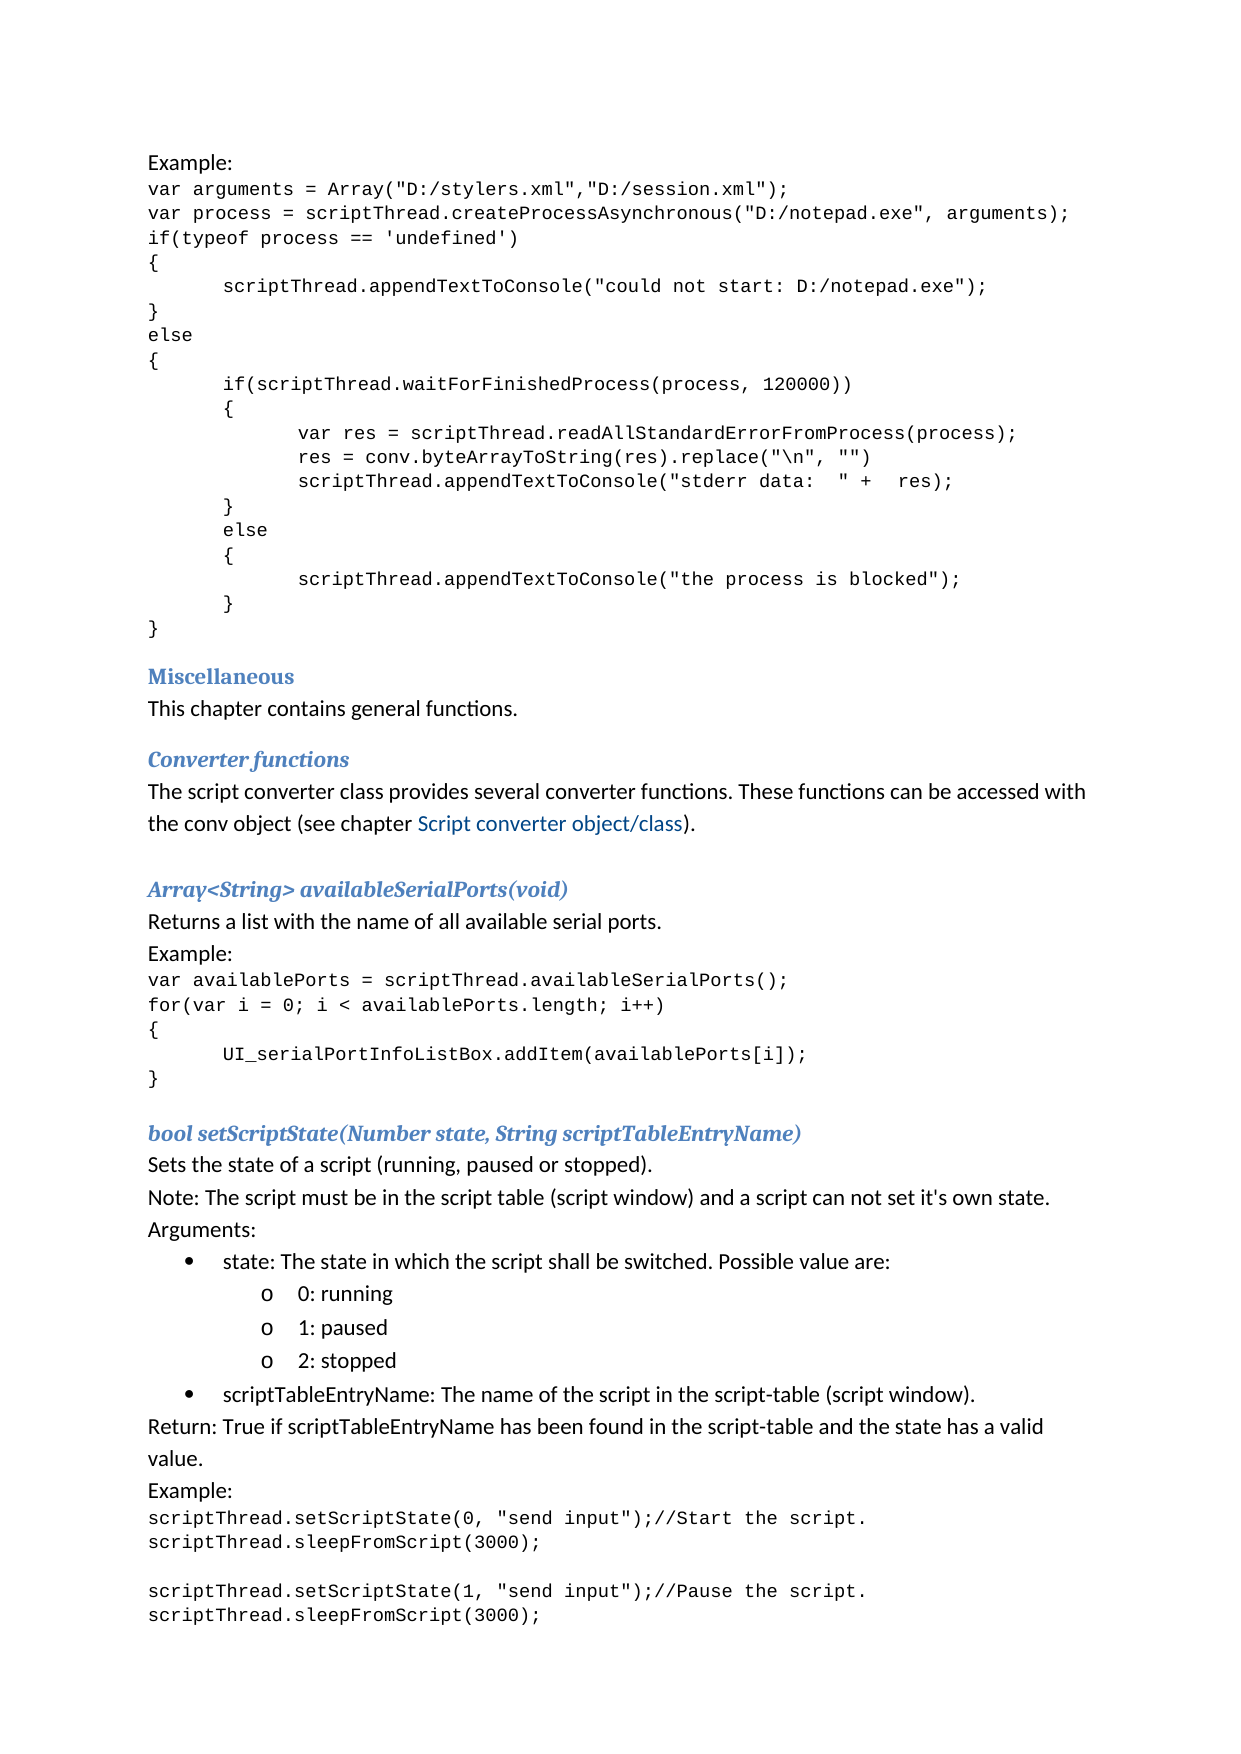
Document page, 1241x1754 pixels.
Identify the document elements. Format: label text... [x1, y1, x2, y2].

subtitle bool setScriptState(Number state, String scriptTableEntryName) [148, 1120, 1093, 1147]
text var process = scriptThread.createProcessAsynchronous("D:/notepad.exe", arguments); [148, 204, 1093, 225]
text } [148, 302, 1093, 323]
text } [148, 1069, 1093, 1090]
text Arguments: [148, 1215, 1093, 1243]
text Sets the state of a script (running, paused or stopped). [148, 1151, 1093, 1179]
text } [148, 618, 1093, 640]
text scriptThread.appendTextToConsole("stderr data: " + res); [148, 472, 1093, 493]
text if(typeof process == 'undefined') [148, 228, 1093, 250]
text scriptThread.appendTextToConsole("the process is blocked"); [148, 570, 1093, 591]
text var arguments = Array("D:/stylers.xml","D:/session.xml"); [148, 180, 1093, 201]
list 0: running [260, 1279, 1093, 1308]
text var res = scriptThread.readAllStandardErrorFromProcess(process); [148, 423, 1093, 445]
text for(var i = 0; i < availablePorts.length; i++) [148, 996, 1093, 1017]
text Example: [148, 148, 1093, 176]
text else [148, 326, 1093, 347]
text scriptThread.sleepFromScript(3000); [148, 1606, 1093, 1627]
text var availablePorts = scriptThread.availableSerialPorts(); [148, 971, 1093, 992]
text The script converter class provides several converter functions. These functions can be accessed with the conv object (see chapter Script converter object/class). [148, 777, 1093, 837]
subtitle Converter functions [148, 747, 1093, 773]
text scriptThread.setScriptState(0, "send input");//Start the script. [148, 1509, 1093, 1530]
text This chapter contains general functions. [148, 694, 1093, 722]
text { [148, 399, 1093, 420]
text { [148, 545, 1093, 567]
text { [148, 1020, 1093, 1041]
text if(scriptThread.waitForFinishedProcess(process, 120000)) [148, 375, 1093, 396]
subtitle Array<String> availableSerialPorts(void) [148, 877, 1093, 903]
text Returns a list with the name of all available serial ports. [148, 907, 1093, 935]
subtitle Miscellaneous [148, 664, 1093, 690]
text } [148, 594, 1093, 615]
text { [148, 253, 1093, 274]
list 2: stopped [260, 1346, 1093, 1376]
text scriptThread.setScriptState(1, "send input");//Pause the script. [148, 1582, 1093, 1603]
text res = conv.byteArrayToString(res).replace("\n", "") [148, 448, 1093, 469]
list Return: True if scriptTableEntryName has been found in the script-table and the state has a valid value. [148, 1412, 1093, 1472]
text Example: [148, 939, 1093, 967]
list 1: paused [260, 1313, 1093, 1342]
text Example: [148, 1477, 1093, 1504]
text { [148, 350, 1093, 372]
list scriptTableEntryName: The name of the script in the script-table (script window). [185, 1380, 1093, 1408]
text Note: The script must be in the script table (script window) and a script can not set it's own state. [148, 1183, 1093, 1211]
text UI_serialPortInfoListBox.addItem(availablePorts[i]); [148, 1044, 1093, 1066]
text else [148, 521, 1093, 542]
list state: The state in which the script shall be switched. Possible value are: [185, 1247, 1093, 1275]
text scriptThread.appendTextToConsole("could not start: D:/notepad.exe"); [148, 277, 1093, 298]
text } [148, 497, 1093, 518]
text scriptThread.sleepFromScript(3000); [148, 1533, 1093, 1554]
